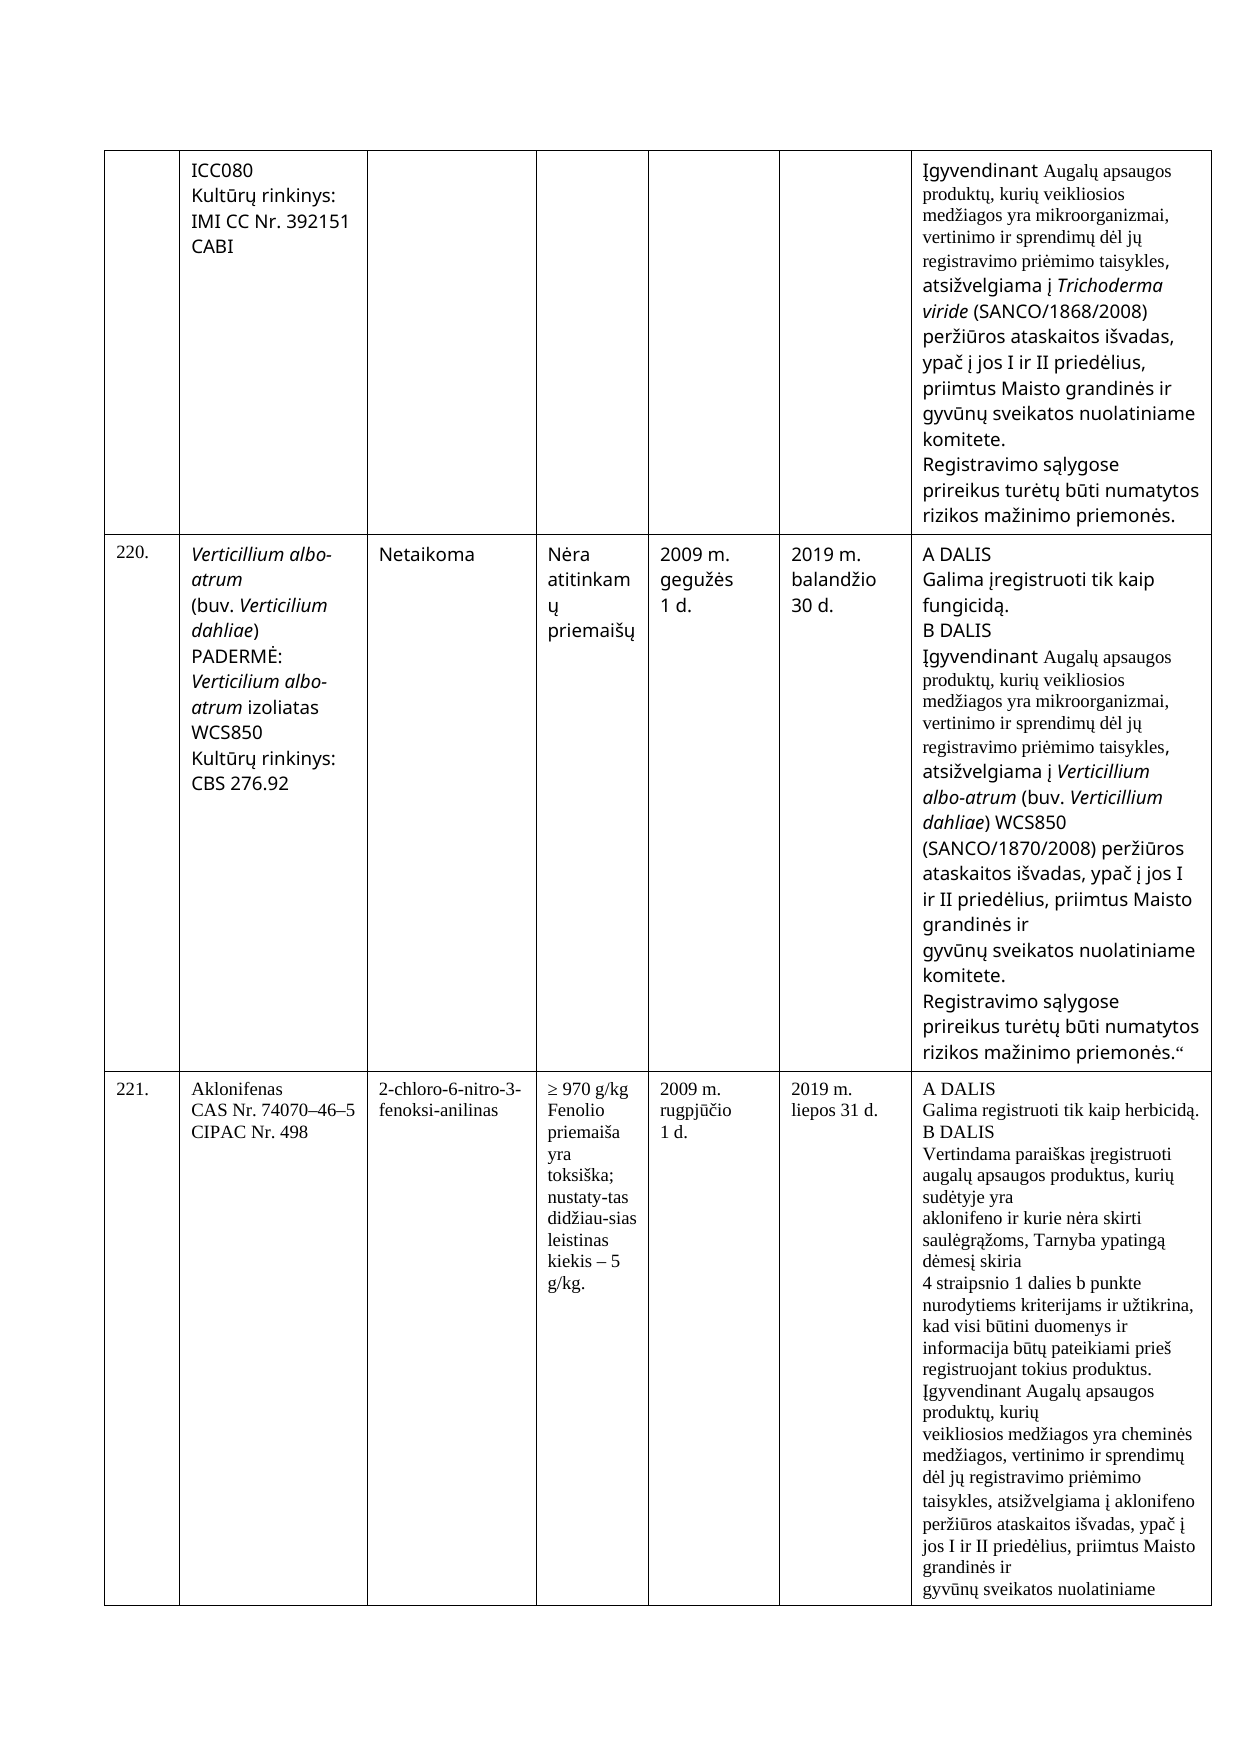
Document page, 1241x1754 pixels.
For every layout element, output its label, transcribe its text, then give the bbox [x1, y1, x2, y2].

table_cell ≥ 970 g/kg Fenolio priemaiša yra toksiška; nustaty-tas didžiau-sias leistinas kiekis – 5 g/kg. [537, 1072, 648, 1605]
table_cell 2-chloro-6-nitro-3-fenoksi-anilinas [368, 1072, 536, 1605]
table_cell 221. [105, 1072, 179, 1605]
table_cell Verticillium albo-atrum (buv. Verticilium dahliae) PADERMĖ: Verticilium albo-atrum izoliatas WCS850 Kultūrų rinkinys: CBS 276.92 [180, 535, 367, 1071]
table_cell 220. [105, 535, 179, 1071]
table_cell 2009 m. gegužės 1 d. [649, 535, 779, 1071]
table_cell 2009 m. rugpjūčio 1 d. [649, 1072, 779, 1605]
table_cell 2019 m. balandžio 30 d. [780, 535, 911, 1071]
table_cell [368, 151, 536, 534]
table_cell A DALIS Galima įregistruoti tik kaip fungicidą. B DALIS Įgyvendinant Augalų apsaugos produktų, kurių veikliosios medžiagos yra mikroorganizmai, vertinimo ir sprendimų dėl jų registravimo priėmimo taisykles, atsižvelgiama į Verticillium albo-atrum (buv. Verticillium dahliae) WCS850 (SANCO/1870/2008) peržiūros ataskaitos išvadas, ypač į jos I ir II priedėlius, priimtus Maisto grandinės ir gyvūnų sveikatos nuolatiniame komitete. Registravimo sąlygose prireikus turėtų būti numatytos rizikos mažinimo priemonės.“ [912, 535, 1211, 1071]
table_cell A DALIS Galima registruoti tik kaip herbicidą. B DALIS Vertindama paraiškas įregistruoti augalų apsaugos produktus, kurių sudėtyje yra aklonifeno ir kurie nėra skirti saulėgrąžoms, Tarnyba ypatingą dėmesį skiria 4 straipsnio 1 dalies b punkte nurodytiems kriterijams ir užtikrina, kad visi būtini duomenys ir informacija būtų pateikiami prieš registruojant tokius produktus. Įgyvendinant Augalų apsaugos produktų, kurių veikliosios medžiagos yra cheminės medžiagos, vertinimo ir sprendimų dėl jų registravimo priėmimo taisykles, atsižvelgiama į aklonifeno peržiūros ataskaitos išvadas, ypač į jos I ir II priedėlius, priimtus Maisto grandinės ir gyvūnų sveikatos nuolatiniame [912, 1072, 1211, 1605]
table_cell [780, 151, 911, 534]
table_cell Įgyvendinant Augalų apsaugos produktų, kurių veikliosios medžiagos yra mikroorganizmai, vertinimo ir sprendimų dėl jų registravimo priėmimo taisykles, atsižvelgiama į Trichoderma viride (SANCO/1868/2008) peržiūros ataskaitos išvadas, ypač į jos I ir II priedėlius, priimtus Maisto grandinės ir gyvūnų sveikatos nuolatiniame komitete. Registravimo sąlygose prireikus turėtų būti numatytos rizikos mažinimo priemonės. [912, 151, 1211, 534]
table_cell ICC080 Kultūrų rinkinys: IMI CC Nr. 392151 CABI [180, 151, 367, 534]
table_cell Aklonifenas CAS Nr. 74070–46–5 CIPAC Nr. 498 [180, 1072, 367, 1605]
table_cell [537, 151, 648, 534]
table_cell [105, 151, 179, 534]
table_cell Nėra atitinkamų priemaišų [537, 535, 648, 1071]
table_cell [649, 151, 779, 534]
table_cell Netaikoma [368, 535, 536, 1071]
table_cell 2019 m. liepos 31 d. [780, 1072, 911, 1605]
